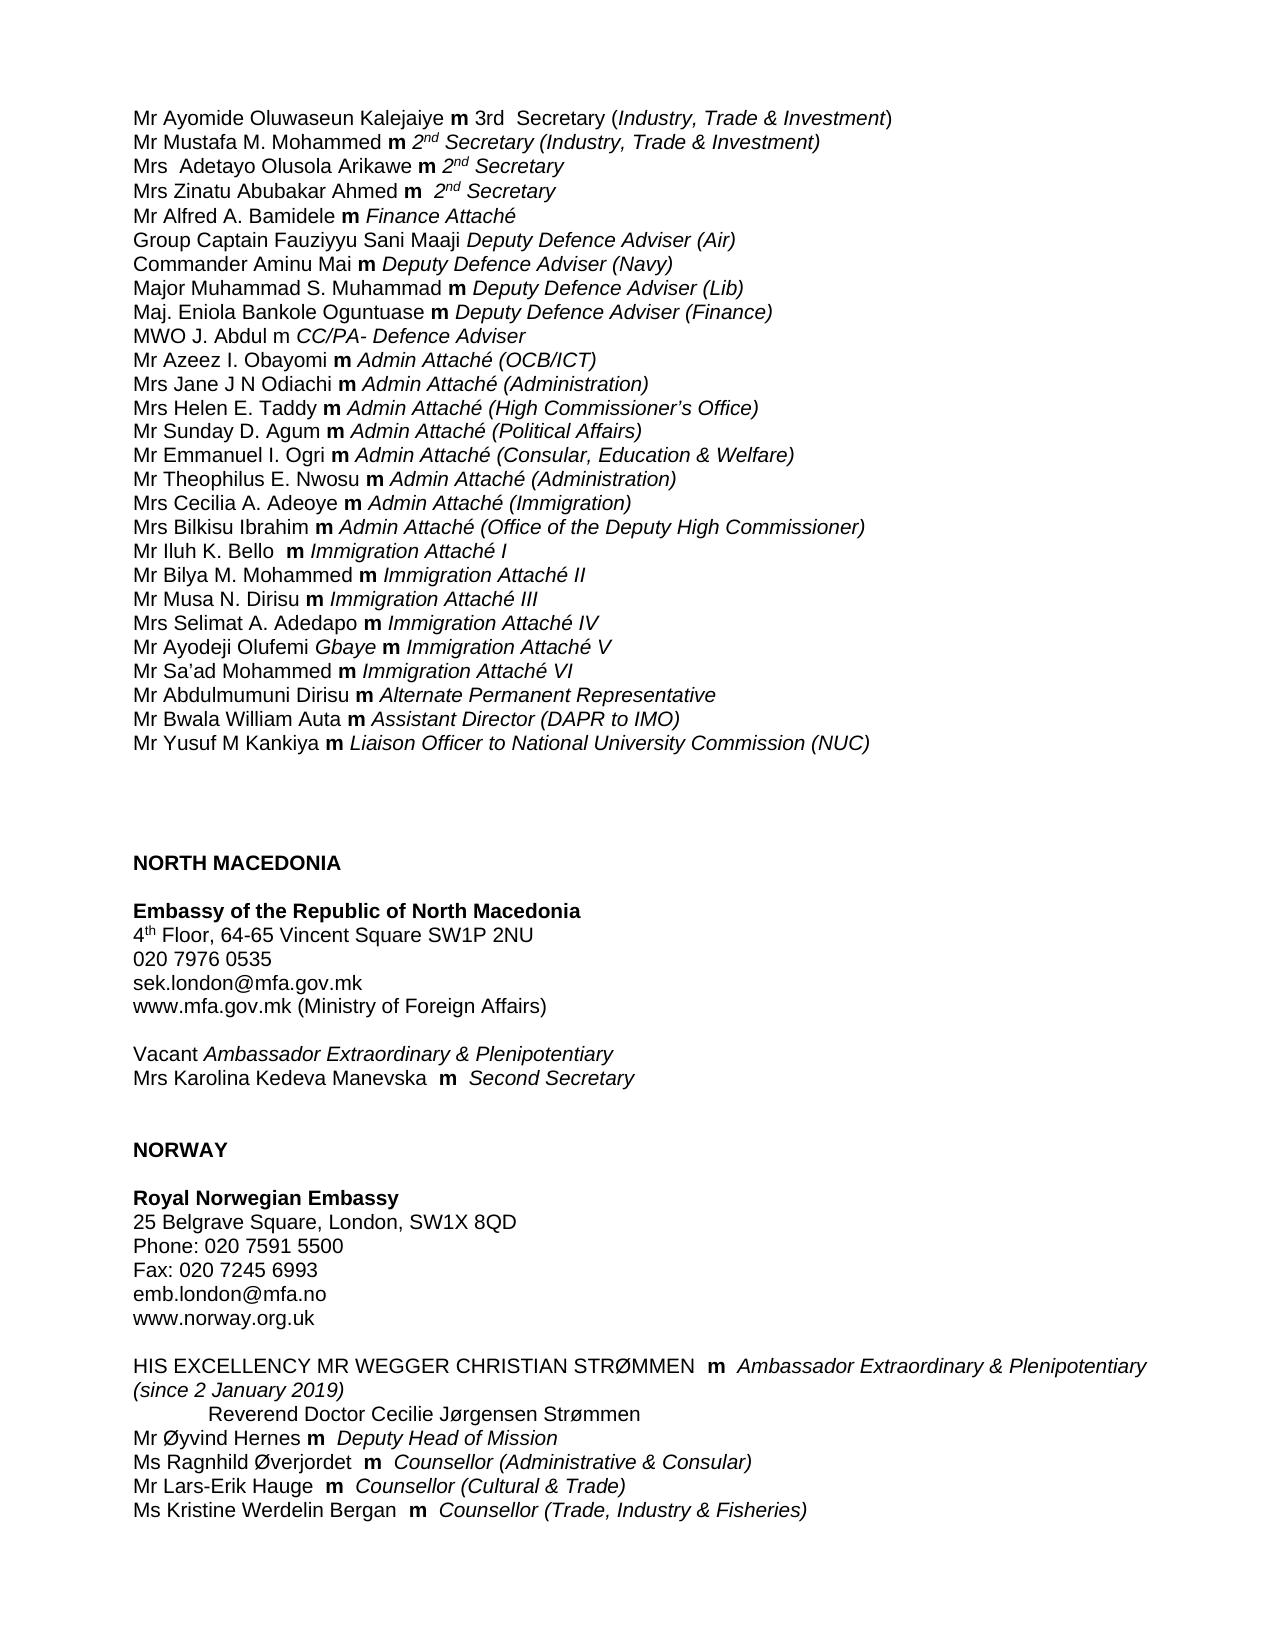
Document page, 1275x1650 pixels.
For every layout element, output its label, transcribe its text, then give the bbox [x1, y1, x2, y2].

text Group Captain Fauziyyu Sani Maaji Deputy Defence Adviser (Air) [133, 228, 1181, 252]
text Phone: 020 7591 5500 [133, 1234, 1181, 1258]
text Major Muhammad S. Muhammad m Deputy Defence Adviser (Lib) [133, 276, 1181, 299]
text Mr Iluh K. Bello m Immigration Attaché I [133, 539, 1181, 563]
text Mr Lars-Erik Hauge m Counsellor (Cultural & Trade) [133, 1473, 1181, 1497]
text Royal Norwegian Embassy [133, 1186, 1181, 1210]
text MWO J. Abdul m CC/PA- Defence Adviser [133, 323, 1181, 347]
text Mr Emmanuel I. Ogri m Admin Attaché (Consular, Education & Welfare) [133, 443, 1181, 467]
text Mr Øyvind Hernes m Deputy Head of Mission [133, 1426, 1181, 1449]
text Mrs Zinatu Abubakar Ahmed m 2nd Secretary [133, 178, 1181, 202]
text Embassy of the Republic of North Macedonia [133, 898, 1181, 922]
text Commander Aminu Mai m Deputy Defence Adviser (Navy) [133, 252, 1181, 276]
text Mrs Selimat A. Adedapo m Immigration Attaché IV [133, 611, 1181, 635]
text Mr Sa’ad Mohammed m Immigration Attaché VI [133, 659, 1181, 683]
subtitle NORWAY [133, 1138, 1181, 1162]
text Mr Sunday D. Agum m Admin Attaché (Political Affairs) [133, 419, 1181, 443]
text Mrs Jane J N Odiachi m Admin Attaché (Administration) [133, 371, 1181, 395]
text 4th Floor, 64-65 Vincent Square SW1P 2NU [133, 922, 1181, 946]
text www.mfa.gov.mk (Ministry of Foreign Affairs) [133, 994, 1181, 1018]
text Mr Yusuf M Kankiya m Liaison Officer to National University Commission (NUC) [133, 731, 1181, 755]
text NORTH MACEDONIA [133, 851, 1181, 874]
text Fax: 020 7245 6993 [133, 1258, 1181, 1282]
text www.norway.org.uk [133, 1306, 1181, 1330]
text Mr Bwala William Auta m Assistant Director (DAPR to IMO) [133, 707, 1181, 731]
text emb.london@mfa.no [133, 1282, 1181, 1306]
text Ms Ragnhild Øverjordet m Counsellor (Administrative & Consular) [133, 1449, 1181, 1473]
text Mr Azeez I. Obayomi m Admin Attaché (OCB/ICT) [133, 347, 1181, 371]
text Mr Theophilus E. Nwosu m Admin Attaché (Administration) [133, 467, 1181, 491]
text sek.london@mfa.gov.mk [133, 970, 1181, 994]
text Mr Musa N. Dirisu m Immigration Attaché III [133, 587, 1181, 611]
text Maj. Eniola Bankole Oguntuase m Deputy Defence Adviser (Finance) [133, 299, 1181, 323]
text Ms Kristine Werdelin Bergan m Counsellor (Trade, Industry & Fisheries) [133, 1497, 1181, 1521]
text Vacant Ambassador Extraordinary & Plenipotentiary [133, 1042, 1181, 1066]
text Mr Abdulmumuni Dirisu m Alternate Permanent Representative [133, 683, 1181, 707]
text Mr Mustafa M. Mohammed m 2nd Secretary (Industry, Trade & Investment) [133, 129, 1181, 153]
text Mr Alfred A. Bamidele m Finance Attaché [133, 204, 1181, 228]
text Mr Bilya M. Mohammed m Immigration Attaché II [133, 563, 1181, 587]
text 25 Belgrave Square, London, SW1X 8QD [133, 1210, 1181, 1234]
text Mrs Helen E. Taddy m Admin Attaché (High Commissioner’s Office) [133, 395, 1181, 419]
text Mrs Bilkisu Ibrahim m Admin Attaché (Office of the Deputy High Commissioner) [133, 515, 1181, 539]
text 020 7976 0535 [133, 946, 1181, 970]
text Mrs Cecilia A. Adeoye m Admin Attaché (Immigration) [133, 491, 1181, 515]
text Mr Ayomide Oluwaseun Kalejaiye m 3rd Secretary (Industry, Trade & Investment) [133, 106, 1181, 129]
text Mr Ayodeji Olufemi Gbaye m Immigration Attaché V [133, 635, 1181, 659]
text Mrs Adetayo Olusola Arikawe m 2nd Secretary [133, 153, 1181, 177]
text Mrs Karolina Kedeva Manevska m Second Secretary [133, 1066, 1181, 1090]
text Reverend Doctor Cecilie Jørgensen Strømmen [133, 1402, 1181, 1426]
text HIS EXCELLENCY MR WEGGER CHRISTIAN STRØMMEN m Ambassador Extraordinary & Plenipotentiary (since 2 January 2019) [133, 1354, 1181, 1402]
